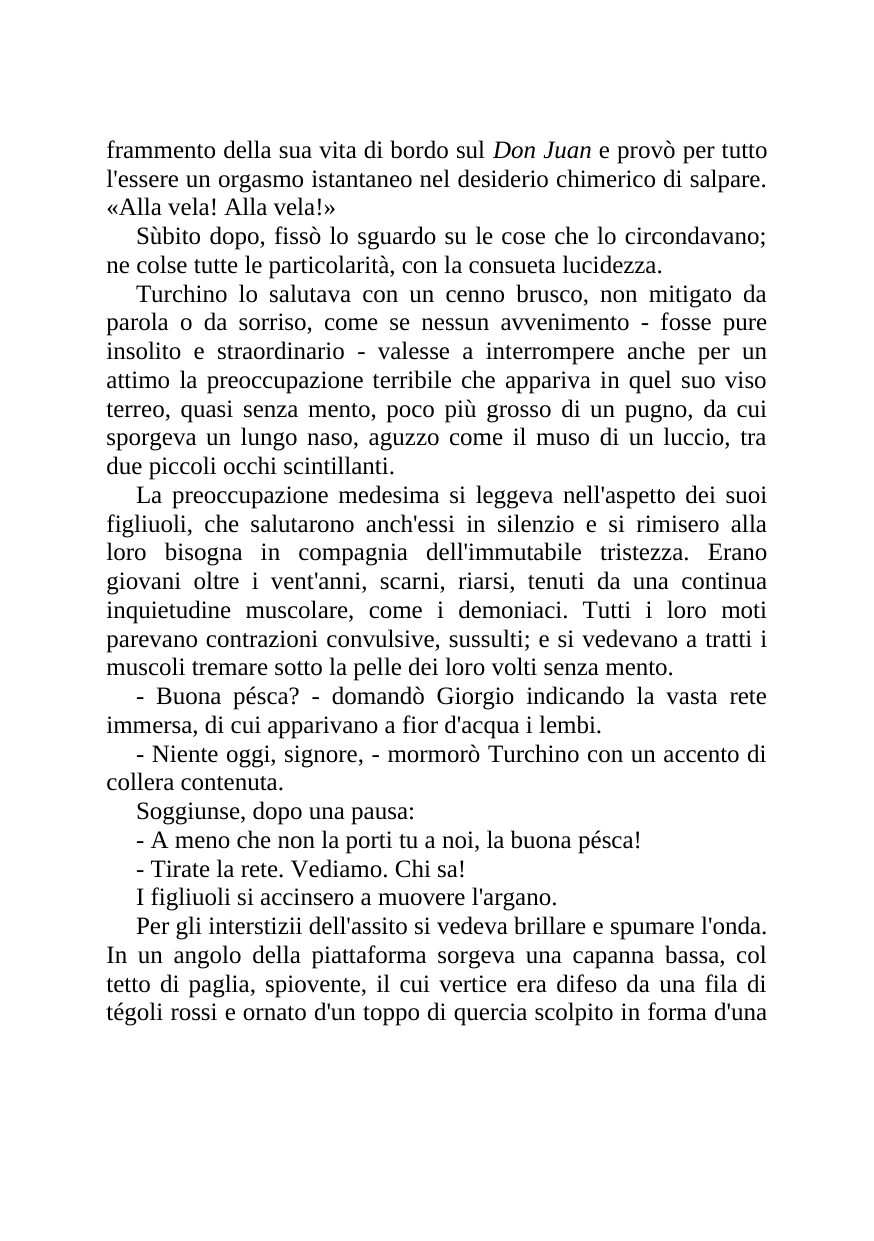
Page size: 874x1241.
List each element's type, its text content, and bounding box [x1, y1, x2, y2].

text Per gli interstizii dell'assito si vedeva brillare e spumare l'onda. In un angolo della piattaforma sorgeva una capanna bassa, col tetto di paglia, spiovente, il cui vertice era difeso da una fila di tégoli rossi e ornato d'un toppo di quercia scolpito in forma d'una [106, 911, 768, 1026]
text - Tirate la rete. Vediamo. Chi sa! [106, 854, 768, 882]
text frammento della sua vita di bordo sul Don Juan e provò per tutto l'essere un orgasmo istantaneo nel desiderio chimerico di salpare. «Alla vela! Alla vela!» [106, 135, 768, 221]
text - Buona pésca? - domandò Giorgio indicando la vasta rete immersa, di cui apparivano a fior d'acqua i lembi. [106, 681, 768, 739]
text - Niente oggi, signore, - mormorò Turchino con un accento di collera contenuta. [106, 739, 768, 796]
text I figliuoli si accinsero a muovere l'argano. [106, 882, 768, 911]
text - A meno che non la porti tu a noi, la buona pésca! [106, 825, 768, 854]
text Soggiunse, dopo una pausa: [106, 796, 768, 825]
text La preoccupazione medesima si leggeva nell'aspetto dei suoi figliuoli, che salutarono anch'essi in silenzio e si rimisero alla loro bisogna in compagnia dell'immutabile tristezza. Erano giovani oltre i vent'anni, scarni, riarsi, tenuti da una continua inquietudine muscolare, come i demoniaci. Tutti i loro moti parevano contrazioni convulsive, sussulti; e si vedevano a tratti i muscoli tremare sotto la pelle dei loro volti senza mento. [106, 480, 768, 681]
text Turchino lo salutava con un cenno brusco, non mitigato da parola o da sorriso, come se nessun avvenimento - fosse pure insolito e straordinario - valesse a interrompere anche per un attimo la preoccupazione terribile che appariva in quel suo viso terreo, quasi senza mento, poco più grosso di un pugno, da cui sporgeva un lungo naso, aguzzo come il muso di un luccio, tra due piccoli occhi scintillanti. [106, 279, 768, 480]
text Sùbito dopo, fissò lo sguardo su le cose che lo circondavano; ne colse tutte le particolarità, con la consueta lucidezza. [106, 221, 768, 279]
